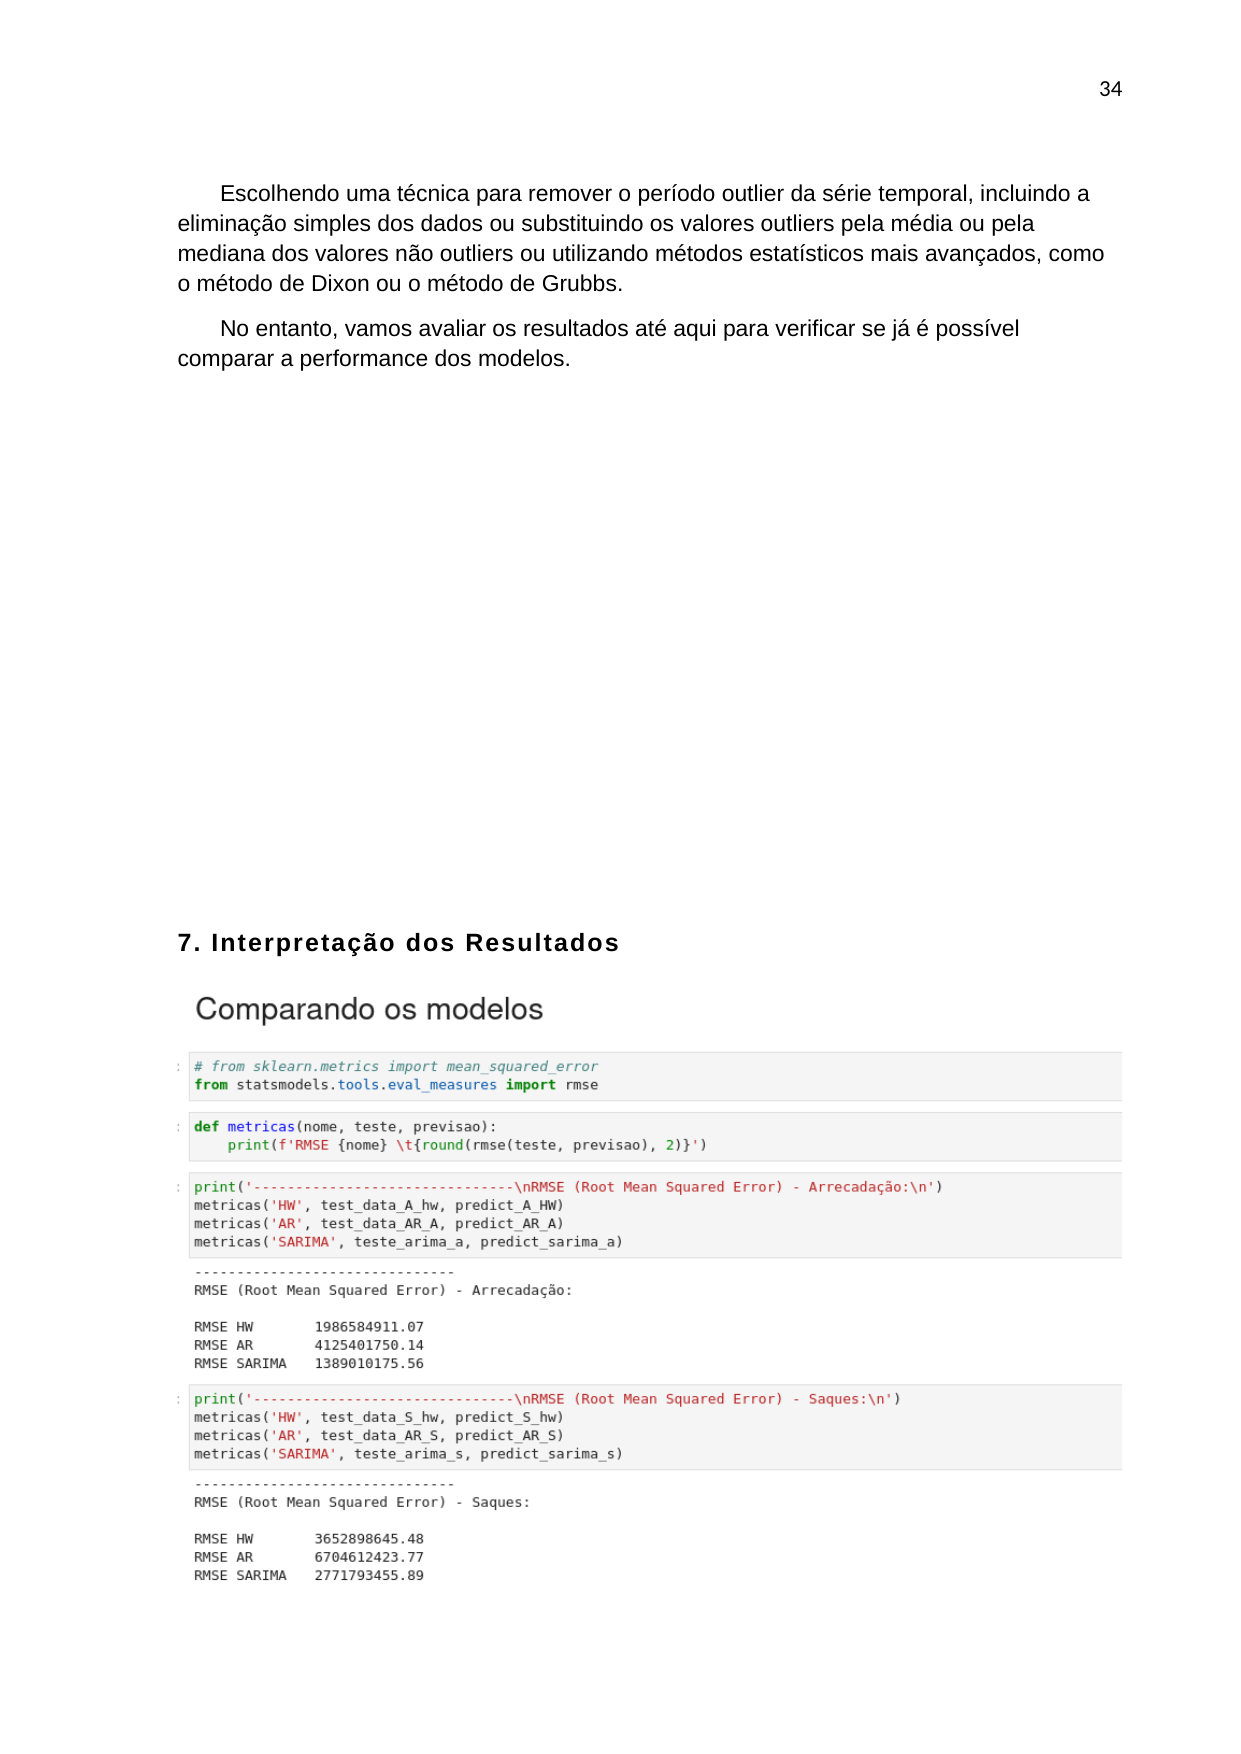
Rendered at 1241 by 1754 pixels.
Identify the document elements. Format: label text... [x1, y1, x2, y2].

picture [177, 970, 1123, 1593]
text Escolhendo uma técnica para remover o período outlier da série temporal, incluindo a eliminação simples dos dados ou substituindo os valores outliers pela média ou pela mediana dos valores não outliers ou utilizando métodos estatísticos mais avançados, como o método de Dixon ou o método de Grubbs. [177, 179, 1122, 297]
text No entanto, vamos avaliar os resultados até aqui para verificar se já é possível comparar a performance dos modelos. [177, 315, 1122, 372]
subtitle 7. Interpretação dos Resultados [177, 927, 1122, 956]
